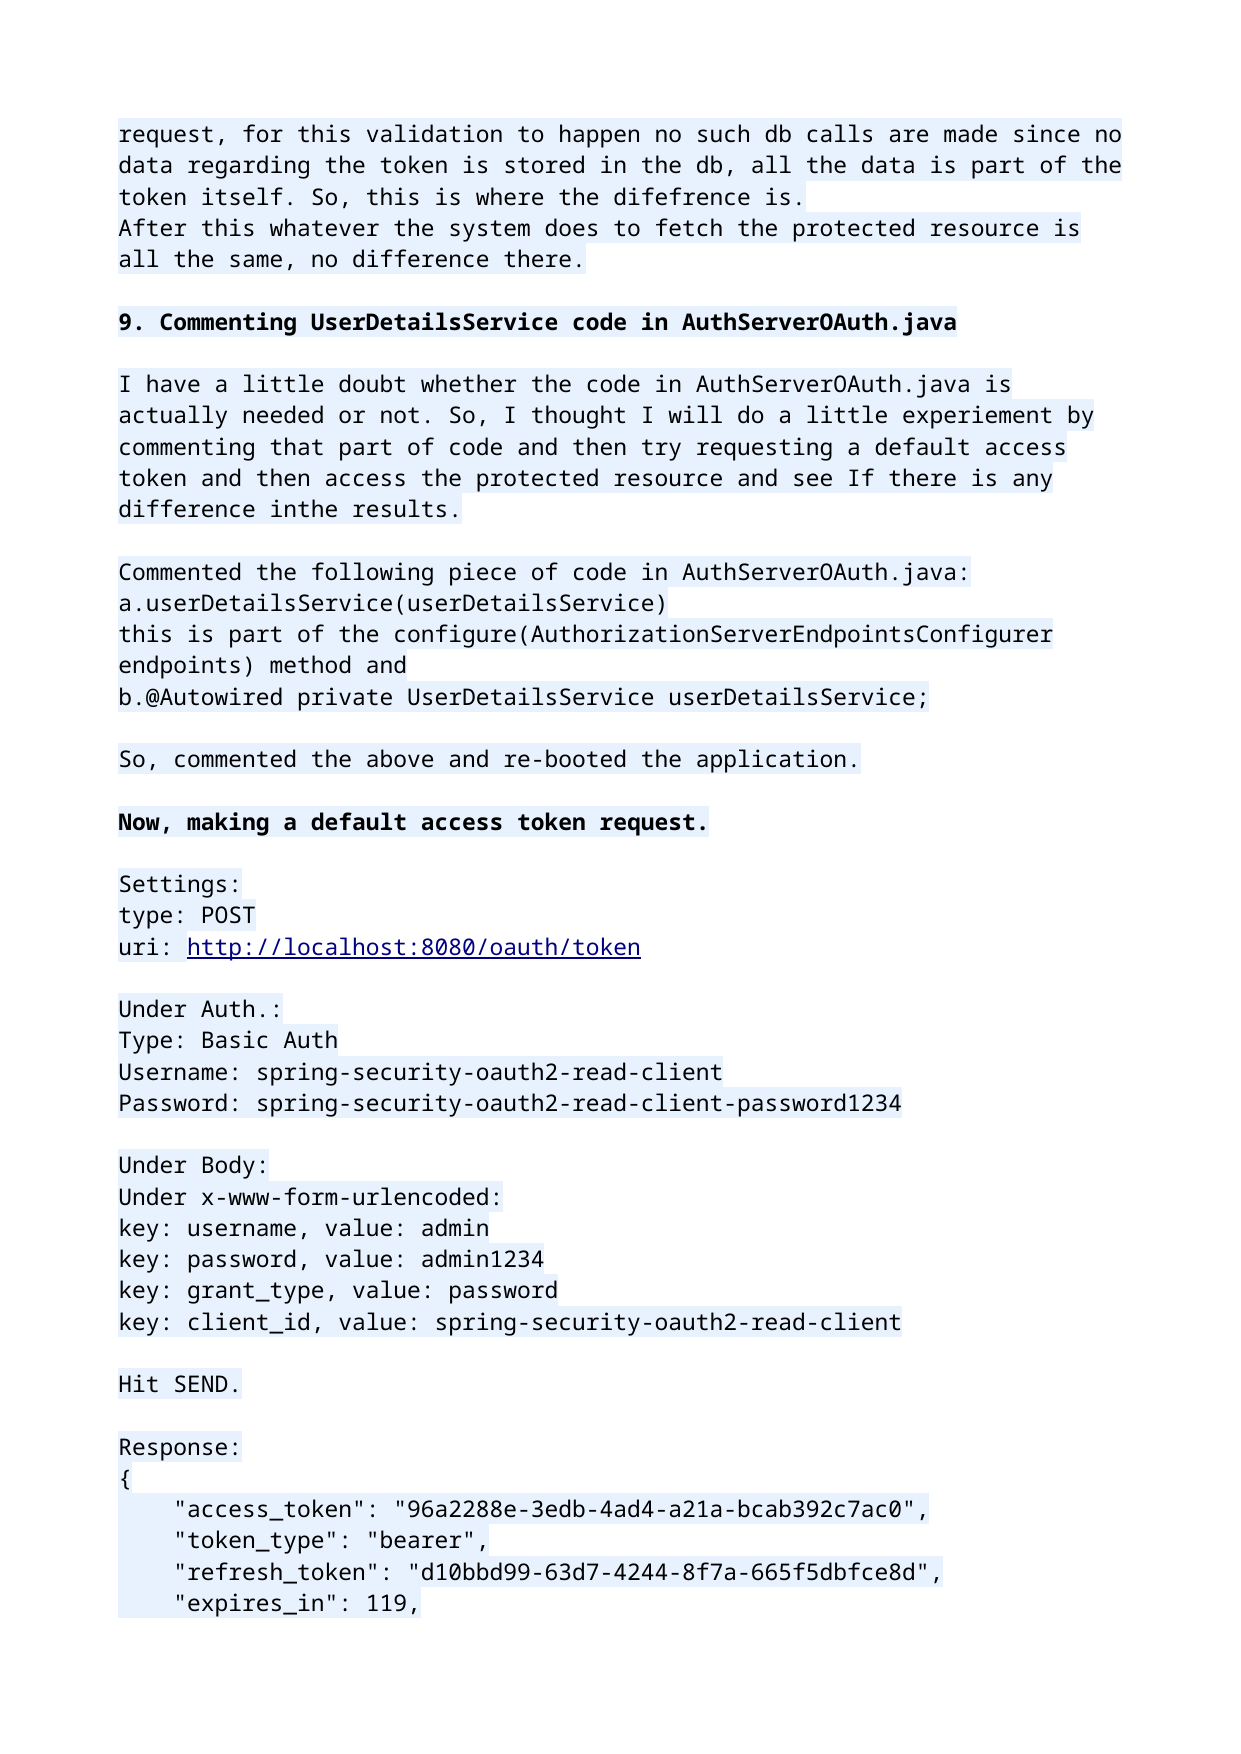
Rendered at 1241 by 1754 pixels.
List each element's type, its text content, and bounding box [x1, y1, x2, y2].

text key: password, value: admin1234 [118, 1243, 1122, 1274]
text "access_token": "96a2288e-3edb-4ad4-a21a-bcab392c7ac0", [118, 1493, 1122, 1524]
text { [118, 1462, 1122, 1493]
text key: grant_type, value: password [118, 1274, 1122, 1306]
text b.@Autowired private UserDetailsService userDetailsService; [118, 681, 1122, 712]
text Under Auth.: [118, 993, 1122, 1024]
text Under x-www-form-urlencoded: [118, 1181, 1122, 1212]
text type: POST [118, 899, 1122, 931]
text Under Body: [118, 1149, 1122, 1181]
text key: username, value: admin [118, 1212, 1122, 1243]
text key: client_id, value: spring-security-oauth2-read-client [118, 1306, 1122, 1337]
text "token_type": "bearer", [118, 1524, 1122, 1556]
text this is part of the configure(AuthorizationServerEndpointsConfigurer endpoints) method and [118, 618, 1122, 681]
text Hit SEND. [118, 1368, 1122, 1399]
text "expires_in": 119, [118, 1587, 1122, 1618]
text Password: spring-security-oauth2-read-client-password1234 [118, 1087, 1122, 1118]
text Now, making a default access token request. [118, 806, 1122, 837]
text Commented the following piece of code in AuthServerOAuth.java: [118, 556, 1122, 587]
text uri: http://localhost:8080/oauth/token [118, 931, 1122, 962]
text Response: [118, 1431, 1122, 1462]
text Type: Basic Auth [118, 1024, 1122, 1056]
text After this whatever the system does to fetch the protected resource is all the same, no difference there. [118, 212, 1122, 274]
text a.userDetailsService(userDetailsService) [118, 587, 1122, 618]
text I have a little doubt whether the code in AuthServerOAuth.java is actually needed or not. So, I thought I will do a little experiement by commenting that part of code and then try requesting a default access token and then access the protected resource and see If there is any difference inthe results. [118, 368, 1122, 524]
text Username: spring-security-oauth2-read-client [118, 1056, 1122, 1087]
text So, commented the above and re-booted the application. [118, 743, 1122, 774]
text 9. Commenting UserDetailsService code in AuthServerOAuth.java [118, 306, 1122, 337]
text request, for this validation to happen no such db calls are made since no data regarding the token is stored in the db, all the data is part of the token itself. So, this is where the difefrence is. [118, 118, 1122, 212]
text "refresh_token": "d10bbd99-63d7-4244-8f7a-665f5dbfce8d", [118, 1556, 1122, 1587]
text Settings: [118, 868, 1122, 899]
